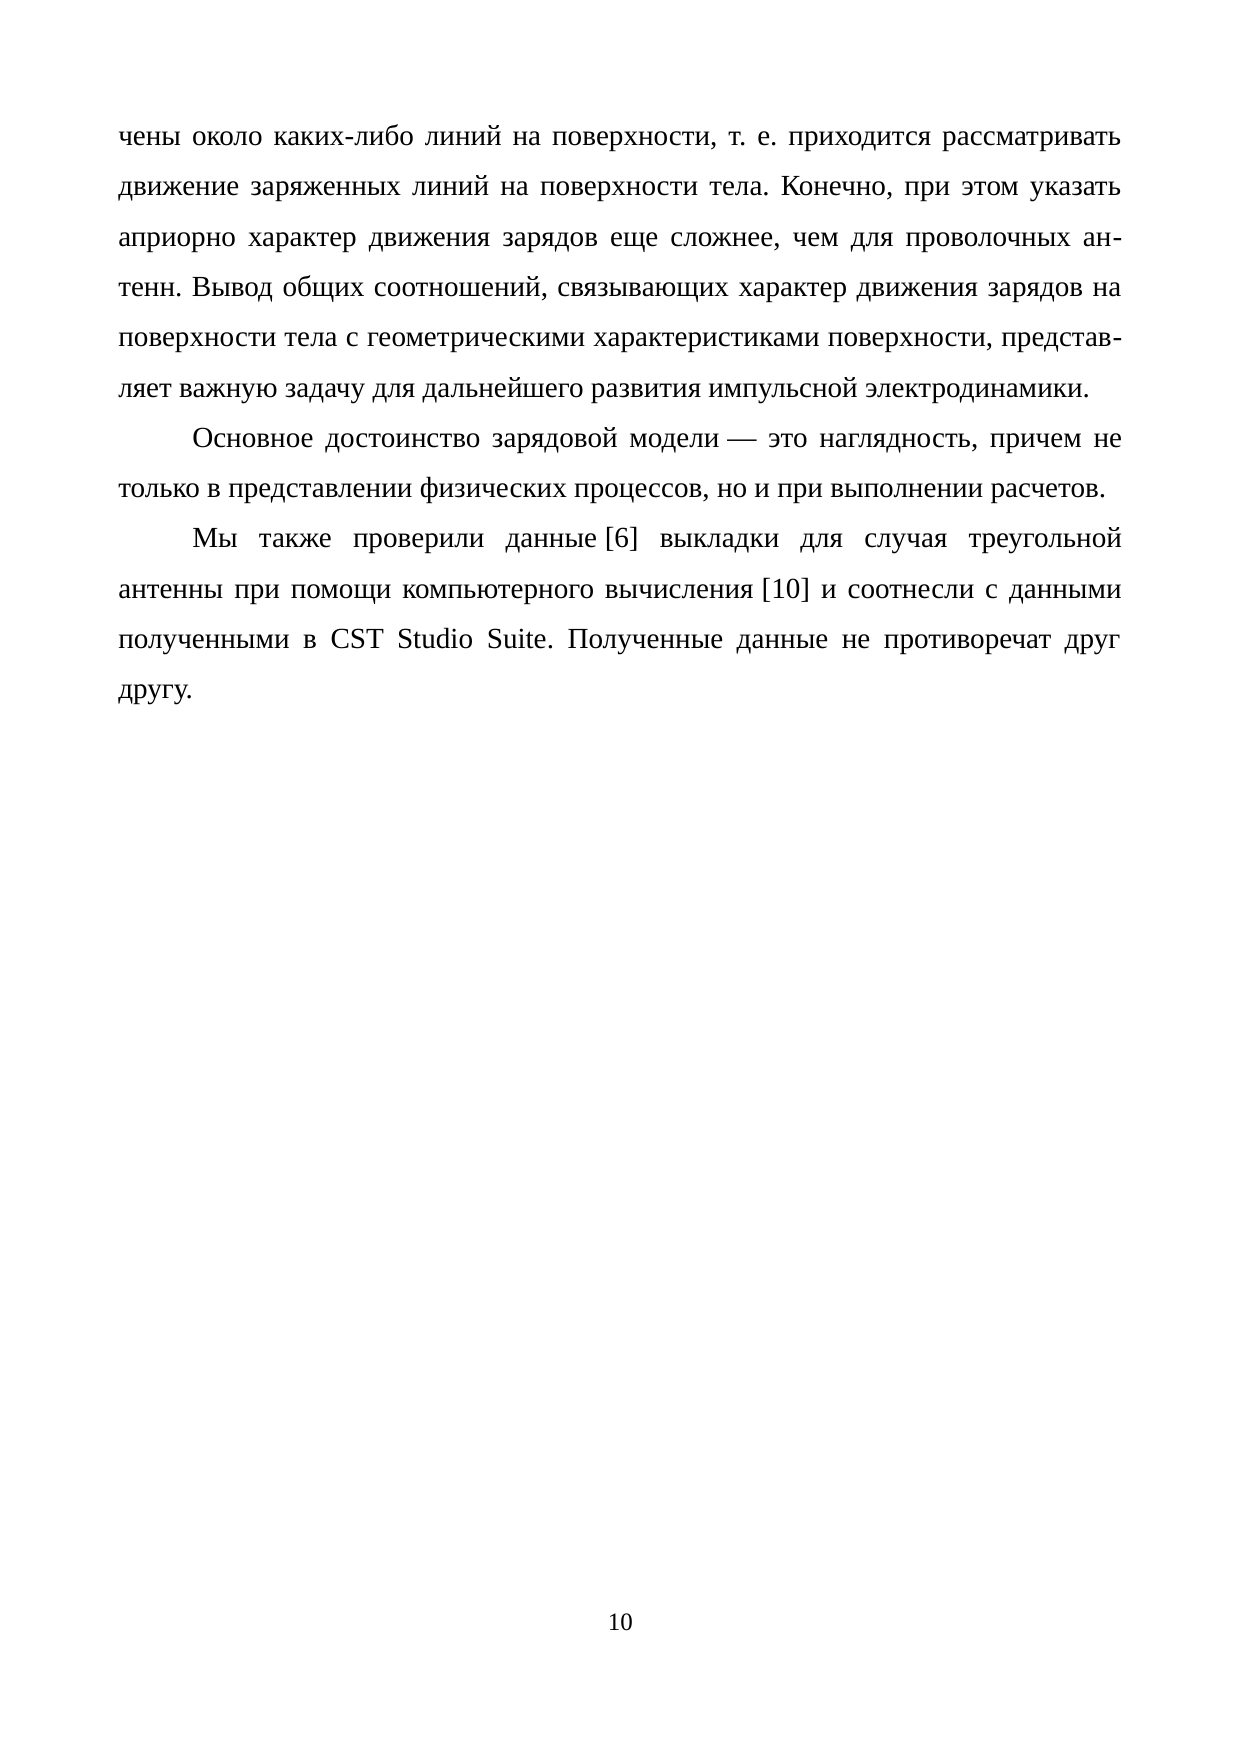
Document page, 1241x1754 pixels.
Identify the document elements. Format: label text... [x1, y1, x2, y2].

text чены около каких-либо линий на поверхности, т. е. приходится рассматривать движение заряженных линий на поверхности тела. Конечно, при этом указать априорно характер движения зарядов еще сложнее, чем для проволочных ан­тенн. Вывод общих соотношений, связывающих характер движения зарядов на поверхности тела с геометрическими характеристиками поверхности, представ­ляет важную задачу для дальнейшего развития импульсной электродинамики. [118, 118, 1122, 403]
text Основное достоинство зарядовой модели — это наглядность, причем не только в представлении физических процессов, но и при выполнении расчетов. [118, 420, 1122, 504]
text Мы также проверили данные [6] выкладки для случая треугольной антенны при помощи компьютерного вычисления [10] и соотнесли с данными полученными в CST Studio Suite. Полученные данные не противоречат друг другу. [118, 521, 1122, 705]
